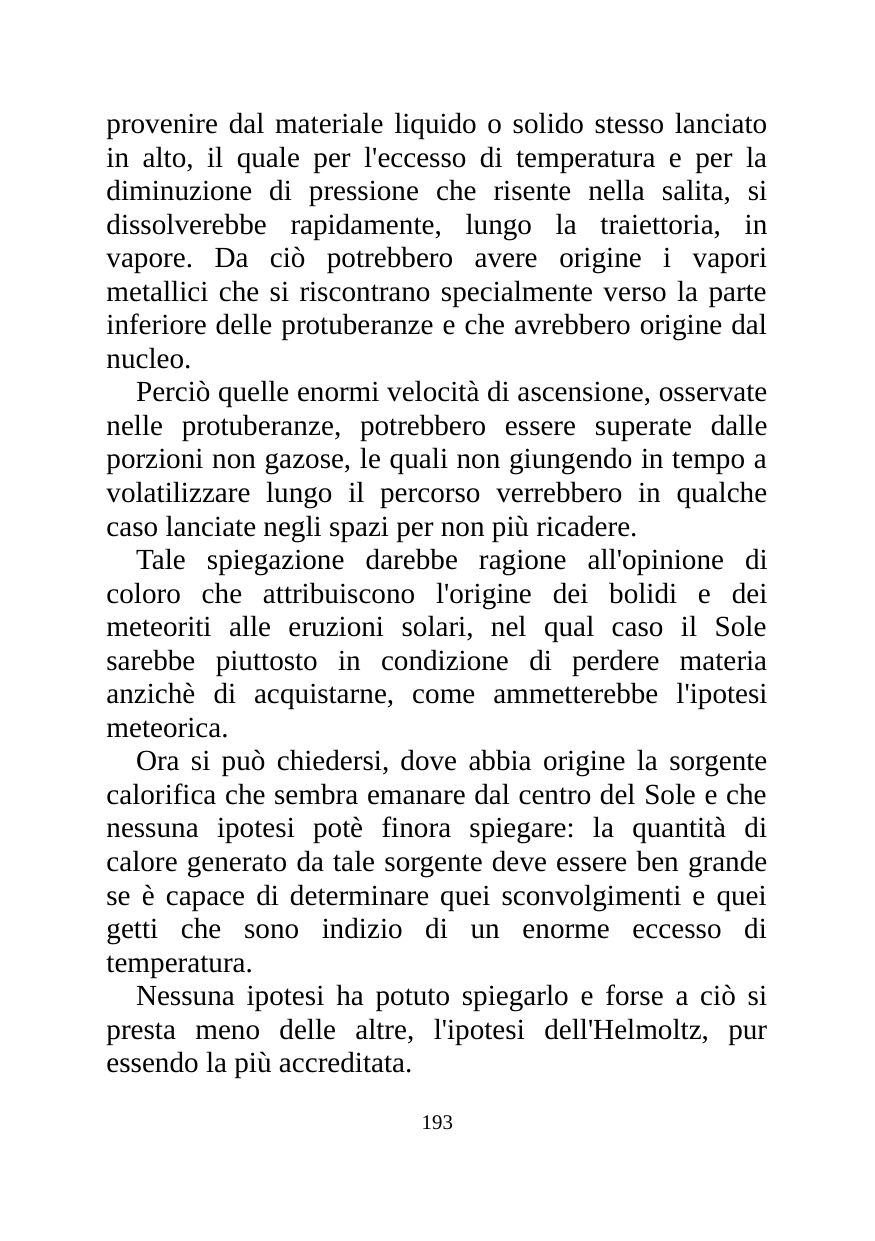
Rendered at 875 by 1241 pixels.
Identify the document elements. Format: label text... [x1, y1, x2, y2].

text Perciò quelle enormi velocità di ascensione, osservate nelle protuberanze, potrebbero essere superate dalle porzioni non gazose, le quali non giungendo in tempo a volatilizzare lungo il percorso verrebbero in qualche caso lanciate negli spazi per non più ricadere. [106, 374, 768, 542]
text Ora si può chiedersi, dove abbia origine la sorgente calorifica che sembra emanare dal centro del Sole e che nessuna ipotesi potè finora spiegare: la quantità di calore generato da tale sorgente deve essere ben grande se è capace di determinare quei sconvolgimenti e quei getti che sono indizio di un enorme eccesso di temperatura. [106, 743, 768, 978]
text Nessuna ipotesi ha potuto spiegarlo e forse a ciò si presta meno delle altre, l'ipotesi dell'Helmoltz, pur essendo la più accreditata. [106, 978, 768, 1079]
text provenire dal materiale liquido o solido stesso lanciato in alto, il quale per l'eccesso di temperatura e per la diminuzione di pressione che risente nella salita, si dissolverebbe rapidamente, lungo la traiettoria, in vapore. Da ciò potrebbero avere origine i vapori metallici che si riscontrano specialmente verso la parte inferiore delle protuberanze e che avrebbero origine dal nucleo. [106, 106, 768, 374]
text Tale spiegazione darebbe ragione all'opinione di coloro che attribuiscono l'origine dei bolidi e dei meteoriti alle eruzioni solari, nel qual caso il Sole sarebbe piuttosto in condizione di perdere materia anzichè di acquistarne, come ammetterebbe l'ipotesi meteorica. [106, 542, 768, 743]
